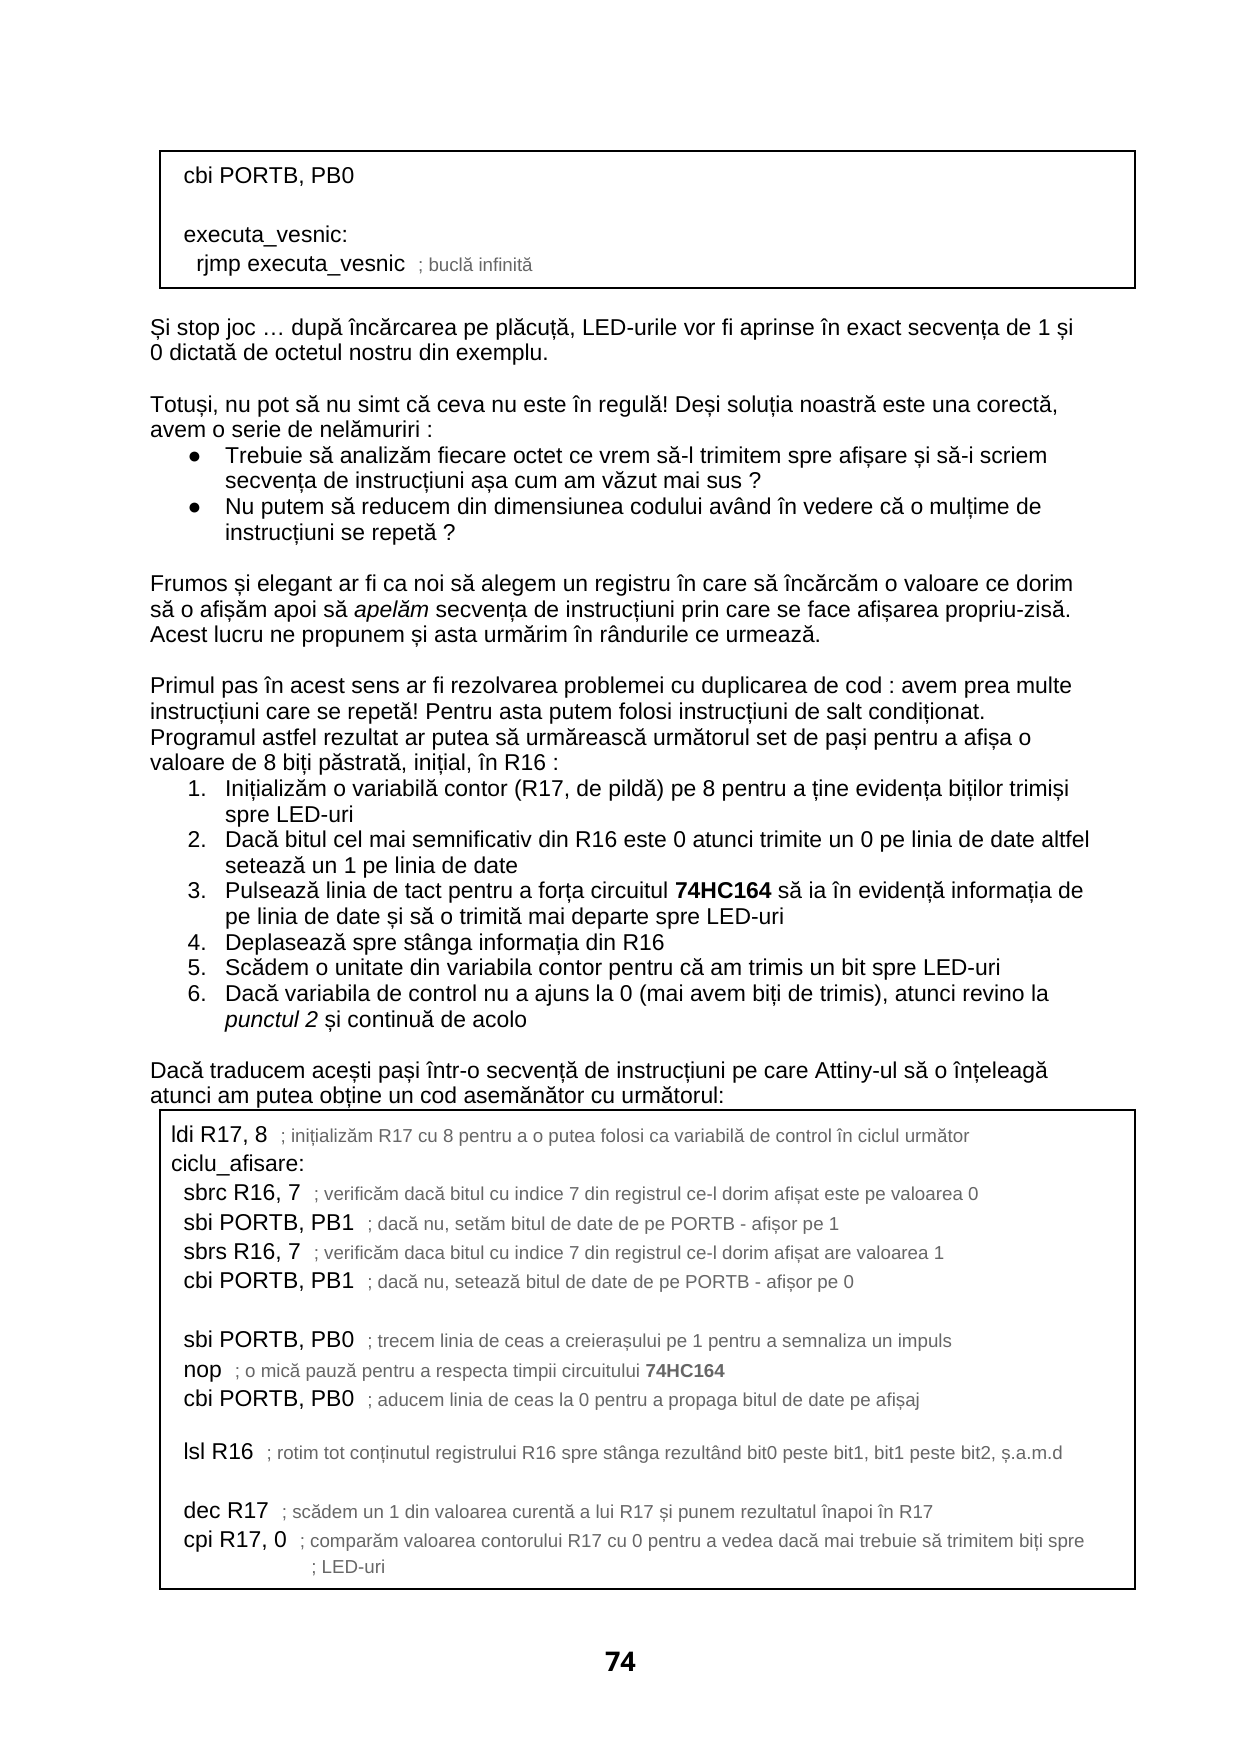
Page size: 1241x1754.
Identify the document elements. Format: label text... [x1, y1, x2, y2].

table_header cbi PORTB, PB0 executa_vesnic: rjmp executa_vesnic ; buclă infinită [161, 152, 1134, 287]
table_header ldi R17, 8 ; inițializăm R17 cu 8 pentru a o putea folosi ca variabilă de control în ciclul următor ciclu_afisare: sbrc R16, 7 ; verificăm dacă bitul cu indice 7 din registrul ce-l dorim afișat este pe valoarea 0 sbi PORTB, PB1 ; dacă nu, setăm bitul de date de pe PORTB - afișor pe 1 sbrs R16, 7 ; verificăm daca bitul cu indice 7 din registrul ce-l dorim afișat are valoarea 1 cbi PORTB, PB1 ; dacă nu, setează bitul de date de pe PORTB - afișor pe 0 sbi PORTB, PB0 ; trecem linia de ceas a creierașului pe 1 pentru a semnaliza un impuls nop ; o mică pauză pentru a respecta timpii circuitului 74HC164 cbi PORTB, PB0 ; aducem linia de ceas la 0 pentru a propaga bitul de date pe afișaj lsl R16 ; rotim tot conținutul registrului R16 spre stânga rezultând bit0 peste bit1, bit1 peste bit2, ș.a.m.d dec R17 ; scădem un 1 din valoarea curentă a lui R17 și punem rezultatul înapoi în R17 cpi R17, 0 ; comparăm valoarea contorului R17 cu 0 pentru a vedea dacă mai trebuie să trimitem biți spre ; LED-uri [161, 1111, 1134, 1588]
text Totuși, nu pot să nu simt că ceva nu este în regulă! Deși soluția noastră este una corectă, avem o serie de nelămuriri : [150, 391, 1091, 442]
list Deplasează spre stânga informația din R16 [187, 929, 1091, 955]
text Și stop joc … după încărcarea pe plăcuță, LED-urile vor fi aprinse în exact secvența de 1 și 0 dictată de octetul nostru din exemplu. [150, 314, 1091, 366]
list Dacă variabila de control nu a ajuns la 0 (mai avem biți de trimis), atunci revino la punctul 2 și continuă de acolo [187, 981, 1091, 1032]
list Nu putem să reducem din dimensiunea codului având în vedere că o mulțime de instrucțiuni se repetă ? [187, 494, 1091, 545]
list Trebuie să analizăm fiecare octet ce vrem să-l trimitem spre afișare și să-i scriem secvența de instrucțiuni așa cum am văzut mai sus ? [187, 442, 1091, 494]
list Inițializăm o variabilă contor (R17, de pildă) pe 8 pentru a ține evidența biților trimiși spre LED-uri [187, 776, 1091, 827]
list Dacă bitul cel mai semnificativ din R16 este 0 atunci trimite un 0 pe linia de date altfel setează un 1 pe linia de date [187, 827, 1091, 878]
text Primul pas în acest sens ar fi rezolvarea problemei cu duplicarea de cod : avem prea multe instrucțiuni care se repetă! Pentru asta putem folosi instrucțiuni de salt condiționat. Programul astfel rezultat ar putea să urmărească următorul set de pași pentru a afișa o valoare de 8 biți păstrată, inițial, în R16 : [150, 673, 1091, 776]
text Frumos și elegant ar fi ca noi să alegem un registru în care să încărcăm o valoare ce dorim să o afișăm apoi să apelăm secvența de instrucțiuni prin care se face afișarea propriu-zisă. Acest lucru ne propunem și asta urmărim în rândurile ce urmează. [150, 571, 1091, 647]
list Pulsează linia de tact pentru a forța circuitul 74HC164 să ia în evidență informația de pe linia de date și să o trimită mai departe spre LED-uri [187, 878, 1091, 929]
list Scădem o unitate din variabila contor pentru că am trimis un bit spre LED-uri [187, 955, 1091, 981]
text Dacă traducem acești pași într-o secvență de instrucțiuni pe care Attiny-ul să o înțeleagă atunci am putea obține un cod asemănător cu următorul: [150, 1057, 1091, 1109]
